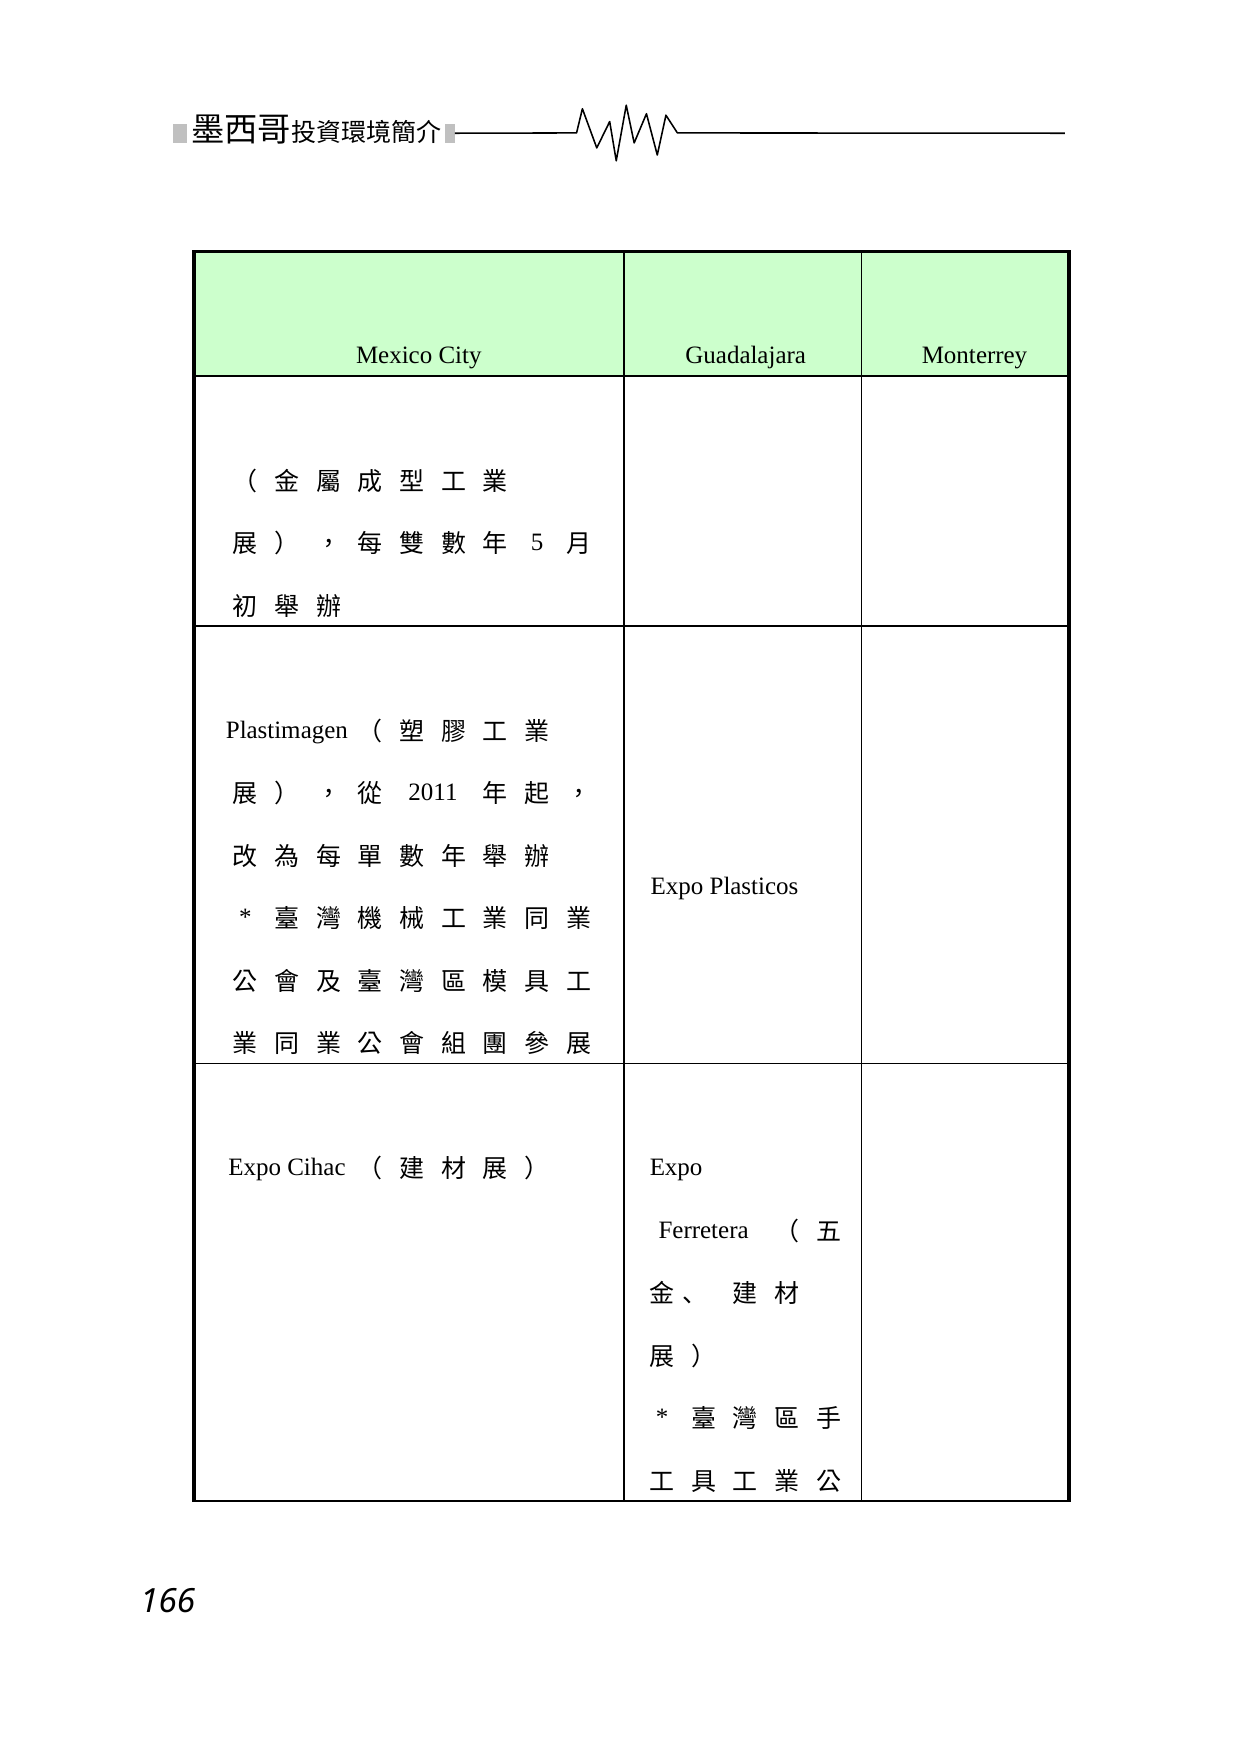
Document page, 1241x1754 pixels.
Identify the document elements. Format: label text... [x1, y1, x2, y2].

table_cell Plastimagen（塑膠工業展），從2011年起，改為每單數年舉辦 *臺灣機械工業同業公會及臺灣區模具工業同業公會組團參展 [196, 627, 623, 1063]
table_cell Expo Cihac（建材展） [196, 1064, 623, 1500]
table_cell Expo Ferretera（五金、建材展） *臺灣區手工具工業公 [625, 1064, 861, 1500]
table_header Mexico City [196, 253, 623, 375]
table_cell [862, 1064, 1067, 1500]
table_cell [862, 627, 1067, 1063]
table_cell Expo Plasticos [625, 627, 861, 1063]
table_cell [862, 377, 1067, 625]
table_cell [625, 377, 861, 625]
table_header Guadalajara [625, 253, 861, 375]
table_cell （金屬成型工業展），每雙數年5月初舉辦 [196, 377, 623, 625]
table_header Monterrey [862, 253, 1067, 375]
